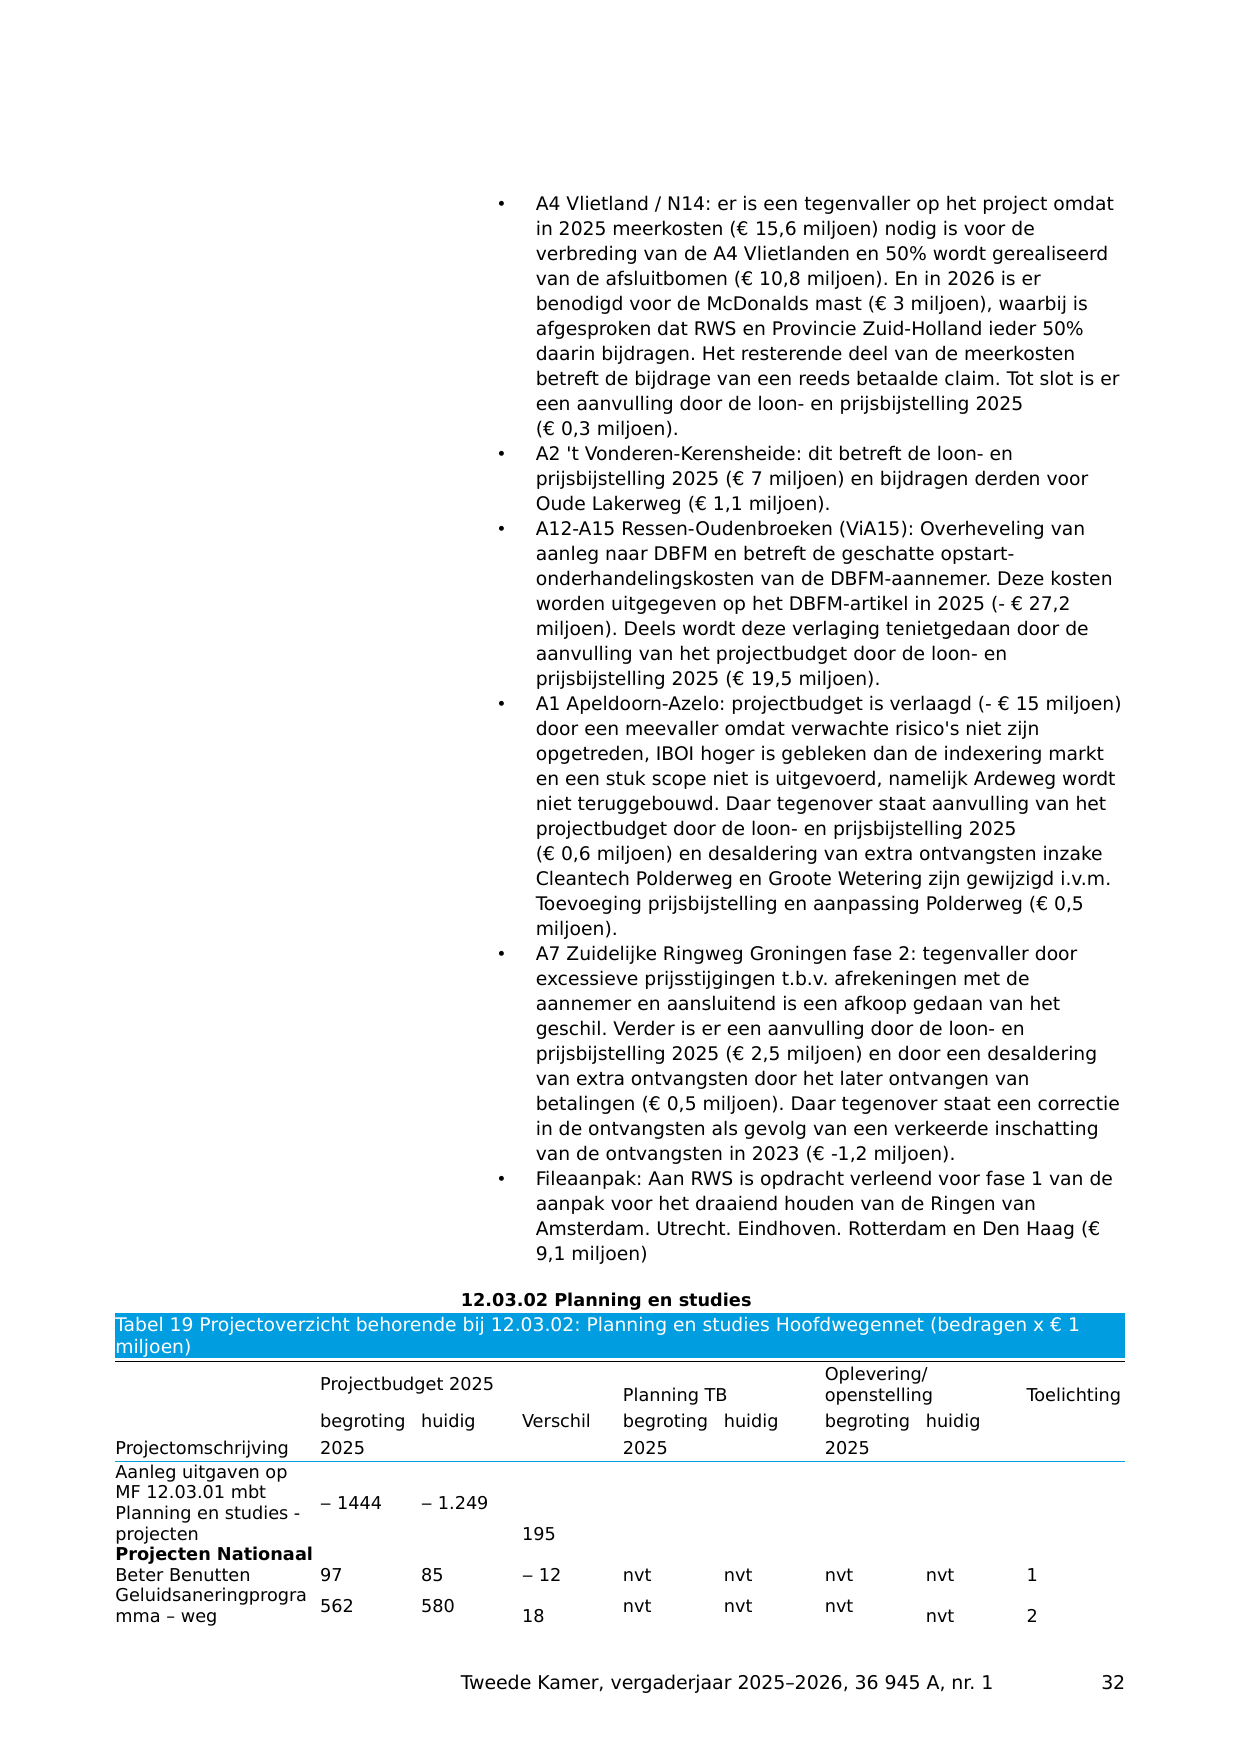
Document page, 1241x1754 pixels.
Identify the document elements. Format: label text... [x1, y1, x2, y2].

table_cell ‒ 1444 [317, 1462, 418, 1544]
table_cell Beter Benutten [115, 1565, 317, 1585]
table_cell Projectbudget 2025 [317, 1362, 620, 1408]
table_cell Geluidsaneringprogramma – weg [115, 1585, 317, 1627]
table_cell [923, 1435, 1023, 1461]
table_cell [418, 1544, 519, 1565]
table_cell Verschil [519, 1408, 620, 1435]
table_cell Oplevering/openstelling [822, 1362, 1023, 1408]
table_cell [519, 1544, 620, 1565]
table_cell [418, 1435, 519, 1461]
table_cell [1024, 1462, 1125, 1544]
table_cell begroting [822, 1408, 923, 1435]
table_cell nvt [923, 1585, 1023, 1627]
list A1 Apeldoorn-Azelo: projectbudget is verlaagd (- € 15 miljoen) door een meevaller omdat verwachte risico's niet zijn opgetreden, IBOI hoger is gebleken dan de indexering markt en een stuk scope niet is uitgevoerd, namelijk Ardeweg wordt niet teruggebouwd. Daar tegenover staat aanvulling van het projectbudget door de loon- en prijsbijstelling 2025 (€ 0,6 miljoen) en desaldering van extra ontvangsten inzake Cleantech Polderweg en Groote Wetering zijn gewijzigd i.v.m. Toevoeging prijsbijstelling en aanpassing Polderweg (€ 0,5 miljoen). [498, 691, 1125, 941]
table_cell nvt [923, 1565, 1023, 1585]
table_cell [1024, 1435, 1125, 1461]
table_cell [519, 1435, 620, 1461]
table_cell 2025 [822, 1435, 923, 1461]
table_cell [923, 1544, 1023, 1565]
table_cell Planning TB [620, 1362, 822, 1408]
table_cell [115, 1408, 317, 1435]
table_cell ‒ 12 [519, 1565, 620, 1585]
table_cell ‒ 1.249 [418, 1462, 519, 1544]
table_cell 85 [418, 1565, 519, 1585]
table_cell 18 [519, 1585, 620, 1627]
table_cell 97 [317, 1565, 418, 1585]
table_cell [317, 1544, 418, 1565]
table_cell [822, 1462, 923, 1544]
list A2 't Vonderen-Kerensheide: dit betreft de loon- en prijsbijstelling 2025 (€ 7 miljoen) en bijdragen derden voor Oude Lakerweg (€ 1,1 miljoen). [498, 441, 1125, 516]
table_cell [721, 1435, 822, 1461]
table_cell [923, 1462, 1023, 1544]
table_cell [115, 1362, 317, 1408]
table_cell nvt [822, 1585, 923, 1627]
table_cell nvt [620, 1585, 721, 1627]
table_cell [1024, 1408, 1125, 1435]
table_cell huidig [923, 1408, 1023, 1435]
table_cell 1 [1024, 1565, 1125, 1585]
list A12-A15 Ressen-Oudenbroeken (ViA15): Overheveling van aanleg naar DBFM en betreft de geschatte opstart- onderhandelingskosten van de DBFM-aannemer. Deze kosten worden uitgegeven op het DBFM-artikel in 2025 (- € 27,2 miljoen). Deels wordt deze verlaging tenietgedaan door de aanvulling van het projectbudget door de loon- en prijsbijstelling 2025 (€ 19,5 miljoen). [498, 516, 1125, 691]
table_cell [721, 1544, 822, 1565]
table_cell huidig [418, 1408, 519, 1435]
table_cell 580 [418, 1585, 519, 1627]
text 12.03.02 Planning en studies [461, 1288, 1125, 1311]
table_cell begroting [317, 1408, 418, 1435]
list A7 Zuidelijke Ringweg Groningen fase 2: tegenvaller door excessieve prijsstijgingen t.b.v. afrekeningen met de aannemer en aansluitend is een afkoop gedaan van het geschil. Verder is er een aanvulling door de loon- en prijsbijstelling 2025 (€ 2,5 miljoen) en door een desaldering van extra ontvangsten door het later ontvangen van betalingen (€ 0,5 miljoen). Daar tegenover staat een correctie in de ontvangsten als gevolg van een verkeerde inschatting van de ontvangsten in 2023 (€ -1,2 miljoen). [498, 941, 1125, 1166]
table_cell Projecten Nationaal [115, 1544, 317, 1565]
table_cell 195 [519, 1462, 620, 1544]
table_cell nvt [721, 1585, 822, 1627]
table_cell [620, 1544, 721, 1565]
table_cell begroting [620, 1408, 721, 1435]
table_cell nvt [721, 1565, 822, 1585]
table_cell Toelichting [1024, 1362, 1125, 1408]
table_cell 2 [1024, 1585, 1125, 1627]
list A4 Vlietland / N14: er is een tegenvaller op het project omdat in 2025 meerkosten (€ 15,6 miljoen) nodig is voor de verbreding van de A4 Vlietlanden en 50% wordt gerealiseerd van de afsluitbomen (€ 10,8 miljoen). En in 2026 is er benodigd voor de McDonalds mast (€ 3 miljoen), waarbij is afgesproken dat RWS en Provincie Zuid-Holland ieder 50% daarin bijdragen. Het resterende deel van de meerkosten betreft de bijdrage van een reeds betaalde claim. Tot slot is er een aanvulling door de loon- en prijsbijstelling 2025 (€ 0,3 miljoen). [498, 191, 1125, 441]
table_cell Aanleg uitgaven op MF 12.03.01 mbt Planning en studies -projecten [115, 1462, 317, 1544]
table_cell 2025 [620, 1435, 721, 1461]
table_cell [822, 1544, 923, 1565]
table_cell [620, 1462, 721, 1544]
table_cell huidig [721, 1408, 822, 1435]
table_cell [721, 1462, 822, 1544]
table_cell [1024, 1544, 1125, 1565]
table_cell nvt [822, 1565, 923, 1585]
table_cell Projectomschrijving [115, 1435, 317, 1461]
list Fileaanpak: Aan RWS is opdracht verleend voor fase 1 van de aanpak voor het draaiend houden van de Ringen van Amsterdam. Utrecht. Eindhoven. Rotterdam en Den Haag (€ 9,1 miljoen) [498, 1166, 1125, 1266]
table_cell 562 [317, 1585, 418, 1627]
table_cell 2025 [317, 1435, 418, 1461]
table_cell nvt [620, 1565, 721, 1585]
